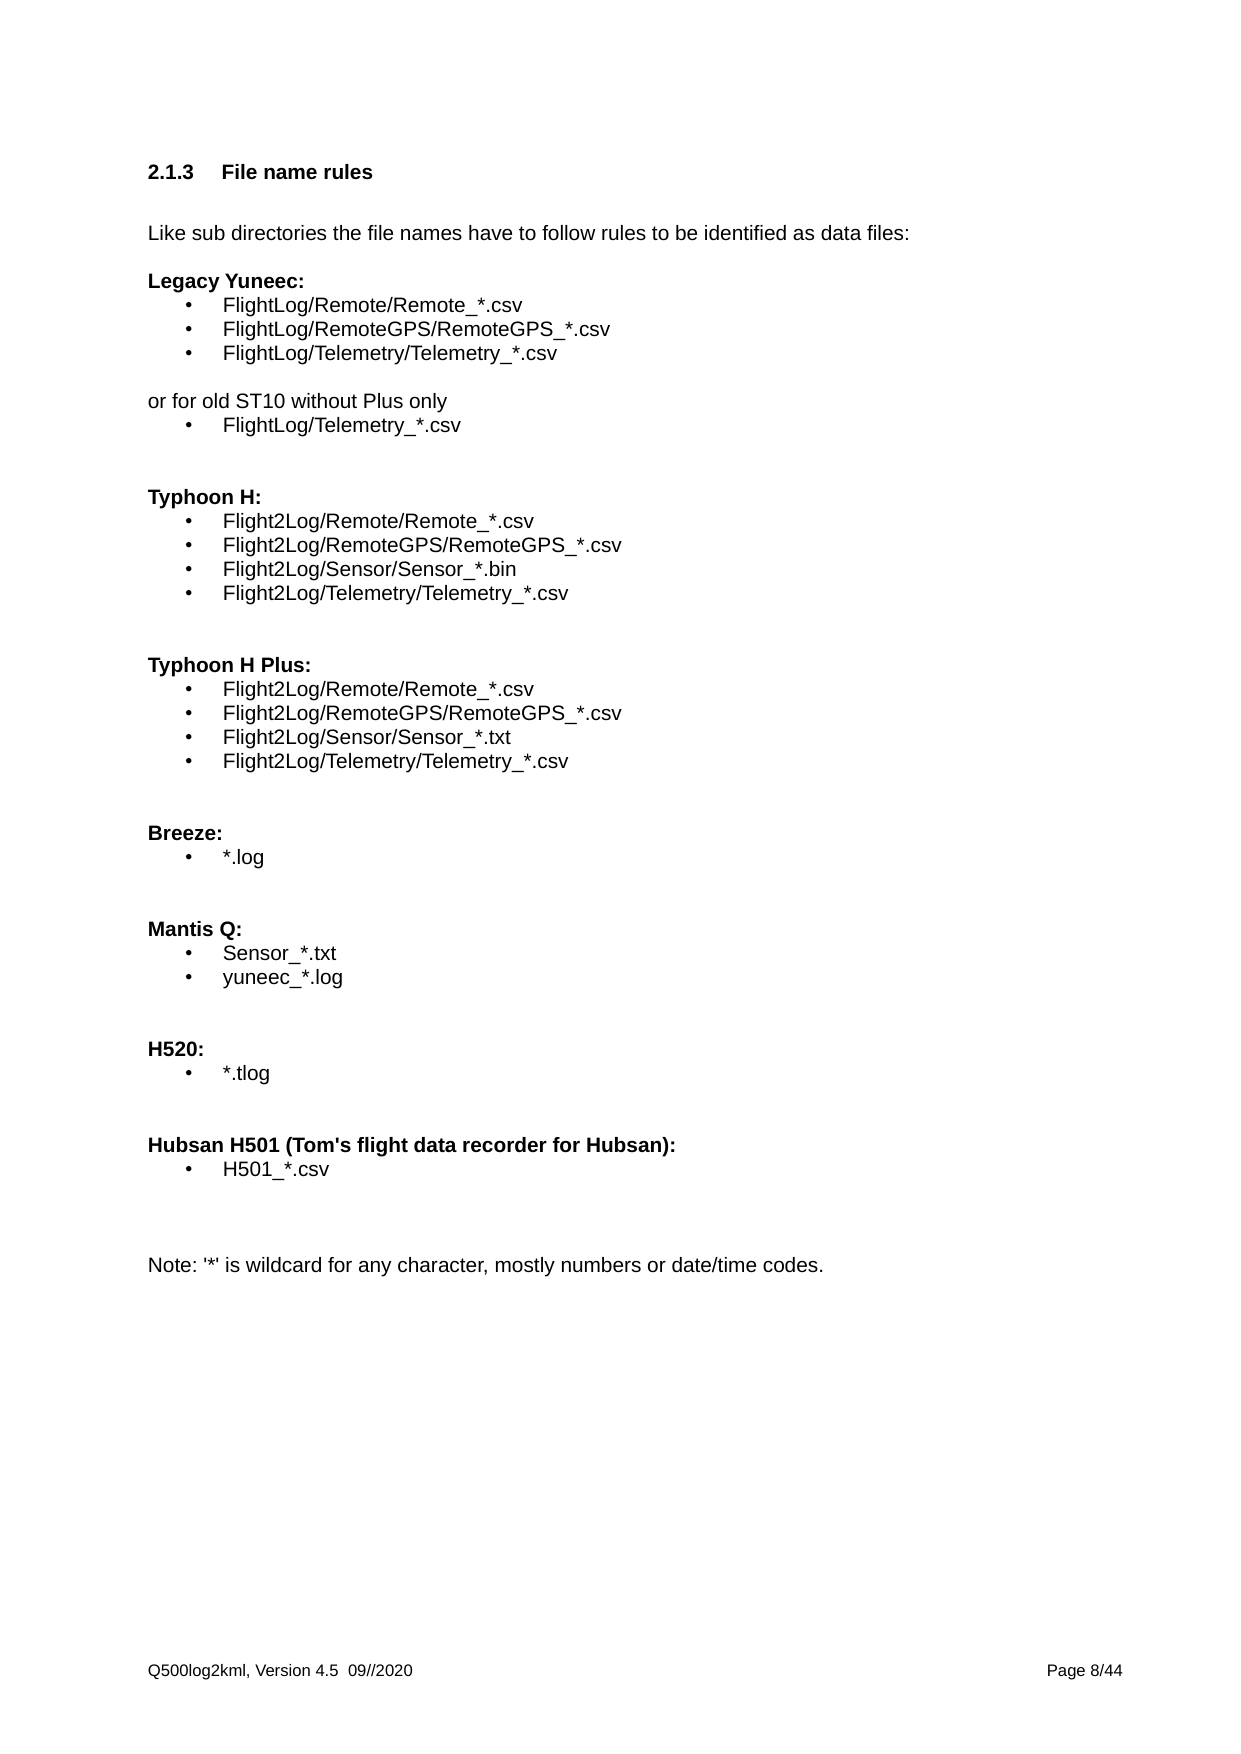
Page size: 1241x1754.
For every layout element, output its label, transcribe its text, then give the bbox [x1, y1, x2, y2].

text Hubsan H501 (Tom's flight data recorder for Hubsan): [148, 1133, 1093, 1157]
text Mantis Q: [148, 917, 1093, 941]
text Legacy Yuneec: [148, 268, 1093, 292]
list *.log [185, 845, 1093, 869]
subtitle File name rules [148, 160, 1093, 184]
text Typhoon H Plus: [148, 653, 1093, 677]
text Typhoon H: [148, 484, 1093, 508]
list Flight2Log/Telemetry/Telemetry_*.csv [185, 749, 1093, 773]
list Flight2Log/Sensor/Sensor_*.txt [185, 725, 1093, 749]
list Sensor_*.txt [185, 941, 1093, 965]
list FlightLog/RemoteGPS/RemoteGPS_*.csv [185, 316, 1093, 341]
list FlightLog/Remote/Remote_*.csv [185, 292, 1093, 316]
list FlightLog/Telemetry_*.csv [185, 412, 1093, 437]
list Flight2Log/Sensor/Sensor_*.bin [185, 557, 1093, 581]
list Flight2Log/Remote/Remote_*.csv [185, 677, 1093, 701]
list H501_*.csv [185, 1157, 1093, 1181]
list Flight2Log/Remote/Remote_*.csv [185, 508, 1093, 532]
list Flight2Log/Telemetry/Telemetry_*.csv [185, 581, 1093, 605]
text or for old ST10 without Plus only [148, 388, 1093, 412]
list Flight2Log/RemoteGPS/RemoteGPS_*.csv [185, 532, 1093, 557]
text Note: '*' is wildcard for any character, mostly numbers or date/time codes. [148, 1252, 1093, 1276]
text Breeze: [148, 821, 1093, 845]
text Like sub directories the file names have to follow rules to be identified as data files: [148, 221, 1093, 244]
list yuneec_*.log [185, 965, 1093, 989]
list Flight2Log/RemoteGPS/RemoteGPS_*.csv [185, 701, 1093, 725]
text H520: [148, 1037, 1093, 1061]
list *.tlog [185, 1061, 1093, 1085]
list FlightLog/Telemetry/Telemetry_*.csv [185, 341, 1093, 364]
